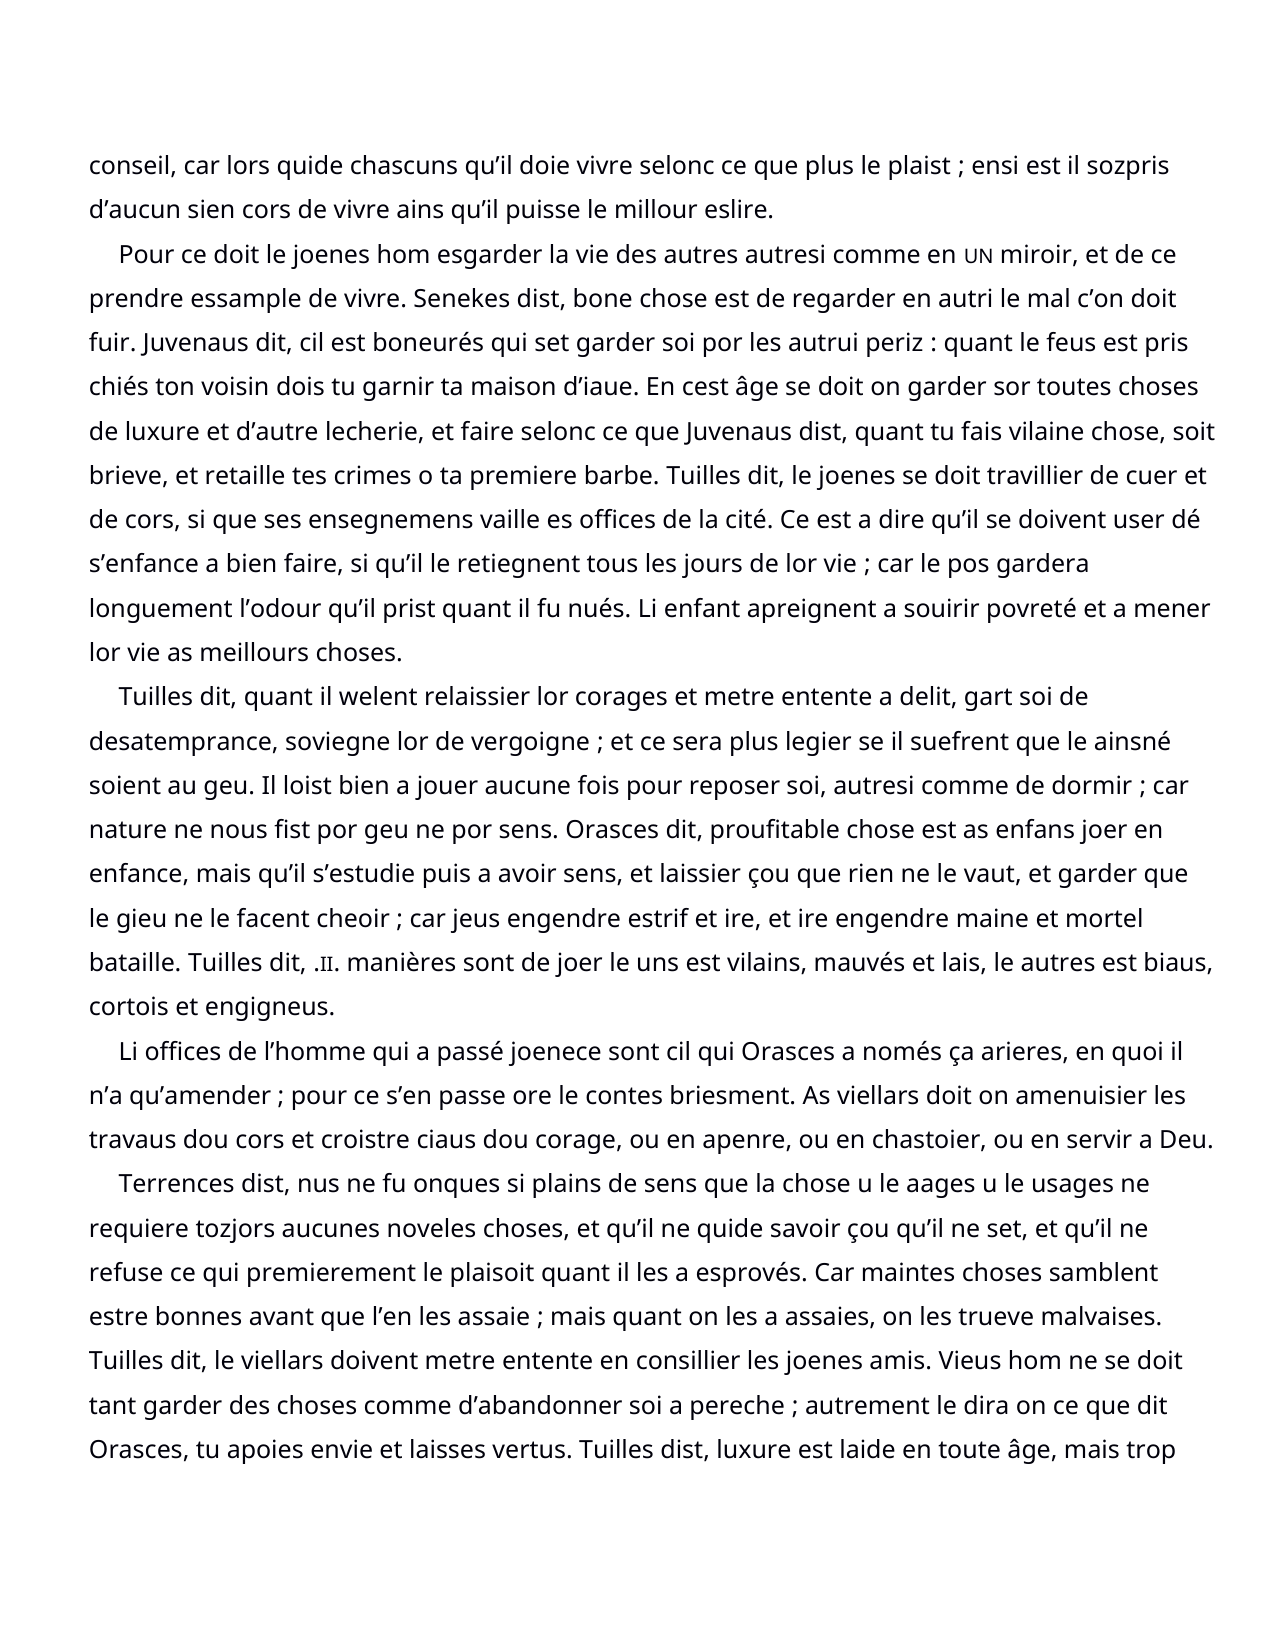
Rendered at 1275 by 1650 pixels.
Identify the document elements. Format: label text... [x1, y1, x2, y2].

text conseil, car lors quide chascuns qu’il doie vivre selonc ce que plus le plaist ; ensi est il sozpris d’aucun sien cors de vivre ains qu’il puisse le millour eslire. [89, 148, 1216, 226]
text Terrences dist, nus ne fu onques si plains de sens que la chose u le aages u le usages ne requiere tozjors aucunes noveles choses, et qu’il ne quide savoir çou qu’il ne set, et qu’il ne refuse ce qui premierement le plaisoit quant il les a esprovés. Car maintes choses samblent estre bonnes avant que l’en les assaie ; mais quant on les a assaies, on les trueve malvaises. Tuilles dit, le viellars doivent metre entente en consillier les joenes amis. Vieus hom ne se doit tant garder des choses comme d’abandonner soi a pereche ; autrement le dira on ce que dit Orasces, tu apoies envie et laisses vertus. Tuilles dist, luxure est laide en toute âge, mais trop [89, 1166, 1216, 1466]
text Li offices de l’homme qui a passé joenece sont cil qui Orasces a només ça arieres, en quoi il n’a qu’amender ; pour ce s’en passe ore le contes briesment. As viellars doit on amenuisier les travaus dou cors et croistre ciaus dou corage, ou en apenre, ou en chastoier, ou en servir a Deu. [89, 1033, 1216, 1156]
text Pour ce doit le joenes hom esgarder la vie des autres autresi comme en un miroir, et de ce prendre essample de vivre. Senekes dist, bone chose est de regarder en autri le mal c’on doit fuir. Juvenaus dit, cil est boneurés qui set garder soi por les autrui periz : quant le feus est pris chiés ton voisin dois tu garnir ta maison d’iaue. En cest âge se doit on garder sor toutes choses de luxure et d’autre lecherie, et faire selonc ce que Juvenaus dist, quant tu fais vilaine chose, soit brieve, et retaille tes crimes o ta premiere barbe. Tuilles dit, le joenes se doit travillier de cuer et de cors, si que ses ensegnemens vaille es offices de la cité. Ce est a dire qu’il se doivent user dé s’enfance a bien faire, si qu’il le retiegnent tous les jours de lor vie ; car le pos gardera longuement l’odour qu’il prist quant il fu nués. Li enfant apreignent a souirir povreté et a mener lor vie as meillours choses. [89, 236, 1216, 669]
text Tuilles dit, quant il welent relaissier lor corages et metre entente a delit, gart soi de desatemprance, soviegne lor de vergoigne ; et ce sera plus legier se il suefrent que le ainsné soient au geu. Il loist bien a jouer aucune fois pour reposer soi, autresi comme de dormir ; car nature ne nous fist por geu ne por sens. Orasces dit, proufitable chose est as enfans joer en enfance, mais qu’il s’estudie puis a avoir sens, et laissier çou que rien ne le vaut, et garder que le gieu ne le facent cheoir ; car jeus engendre estrif et ire, et ire engendre maine et mortel bataille. Tuilles dit, .ii. manières sont de joer le uns est vilains, mauvés et lais, le autres est biaus, cortois et engigneus. [89, 679, 1216, 1023]
